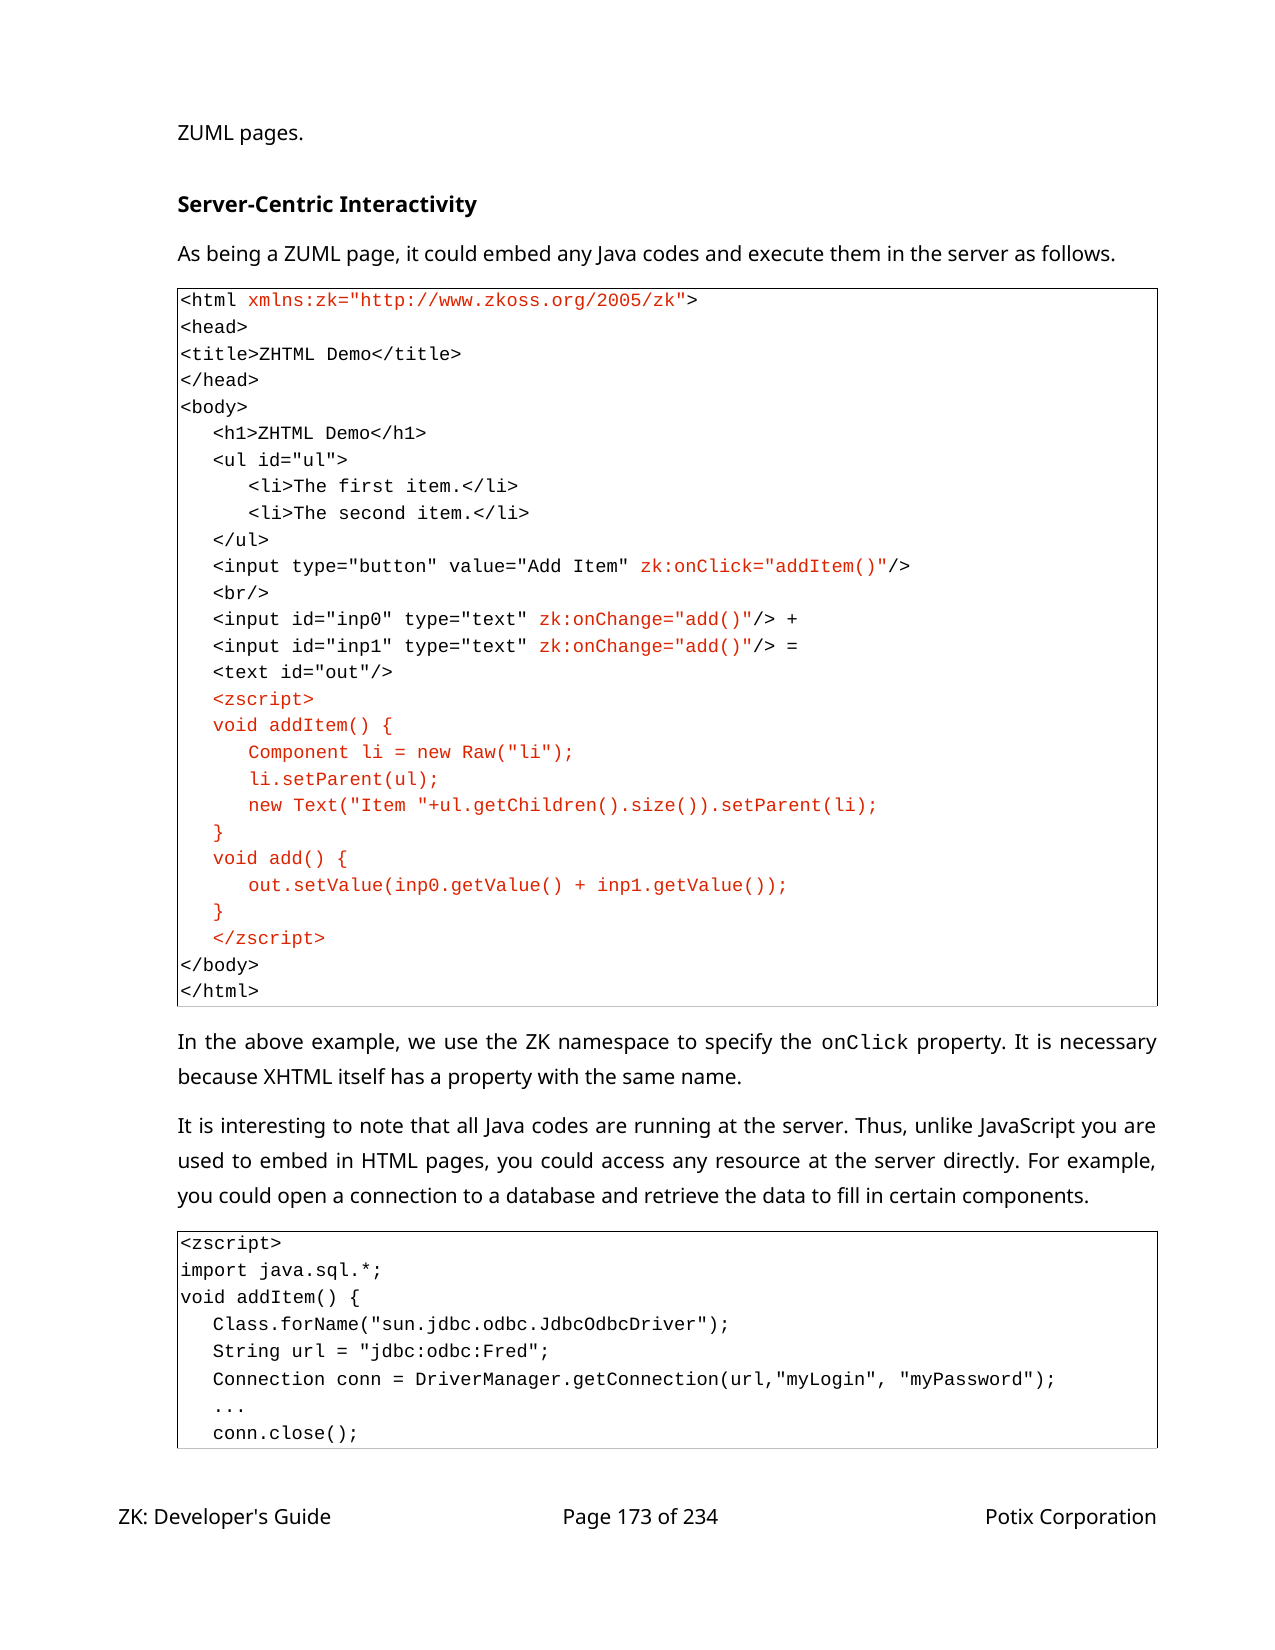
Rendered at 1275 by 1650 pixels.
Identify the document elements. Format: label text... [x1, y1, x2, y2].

text <zscript> [178, 1232, 1157, 1255]
subtitle Server-Centric Interactivity [177, 189, 1157, 219]
text Connection conn = DriverManager.getConnection(url,"myLogin", "myPassword"); [178, 1366, 1157, 1391]
text <html xmlns:zk="http://www.zkoss.org/2005/zk"> <head> <title>ZHTML Demo</title> </head> <body> <h1>ZHTML Demo</h1> <ul id="ul"> <li>The first item.</li> <li>The second item.</li> </ul> <input type="button" value="Add Item" zk:onClick="addItem()"/> <br/> <input id="inp0" type="text" zk:onChange="add()"/> + <input id="inp1" type="text" zk:onChange="add()"/> = <text id="out"/> <zscript> void addItem() { Component li = new Raw("li"); li.setParent(ul); new Text("Item "+ul.getChildren().size()).setParent(li); } void add() { out.setValue(inp0.getValue() + inp1.getValue()); } </zscript> </body> </html> [178, 289, 1157, 1006]
text Class.forName("sun.jdbc.odbc.JdbcOdbcDriver"); [178, 1312, 1157, 1336]
text In the above example, we use the ZK namespace to specify the onClick property. It is necessary because XHTML itself has a property with the same name. [177, 1027, 1157, 1091]
text conn.close(); [178, 1421, 1157, 1448]
text import java.sql.*; [178, 1258, 1157, 1282]
text It is interesting to note that all Java codes are running at the server. Thus, unlike JavaScript you are used to embed in HTML pages, you could access any resource at the server directly. For example, you could open a connection to a database and retrieve the data to fill in certain components. [177, 1111, 1157, 1210]
text ZUML pages. [177, 118, 1157, 146]
text As being a ZUML page, it could embed any Java codes and execute them in the server as follows. [177, 239, 1157, 268]
text ... [178, 1394, 1157, 1418]
text String url = "jdbc:odbc:Fred"; [178, 1339, 1157, 1363]
text void addItem() { [178, 1285, 1157, 1309]
